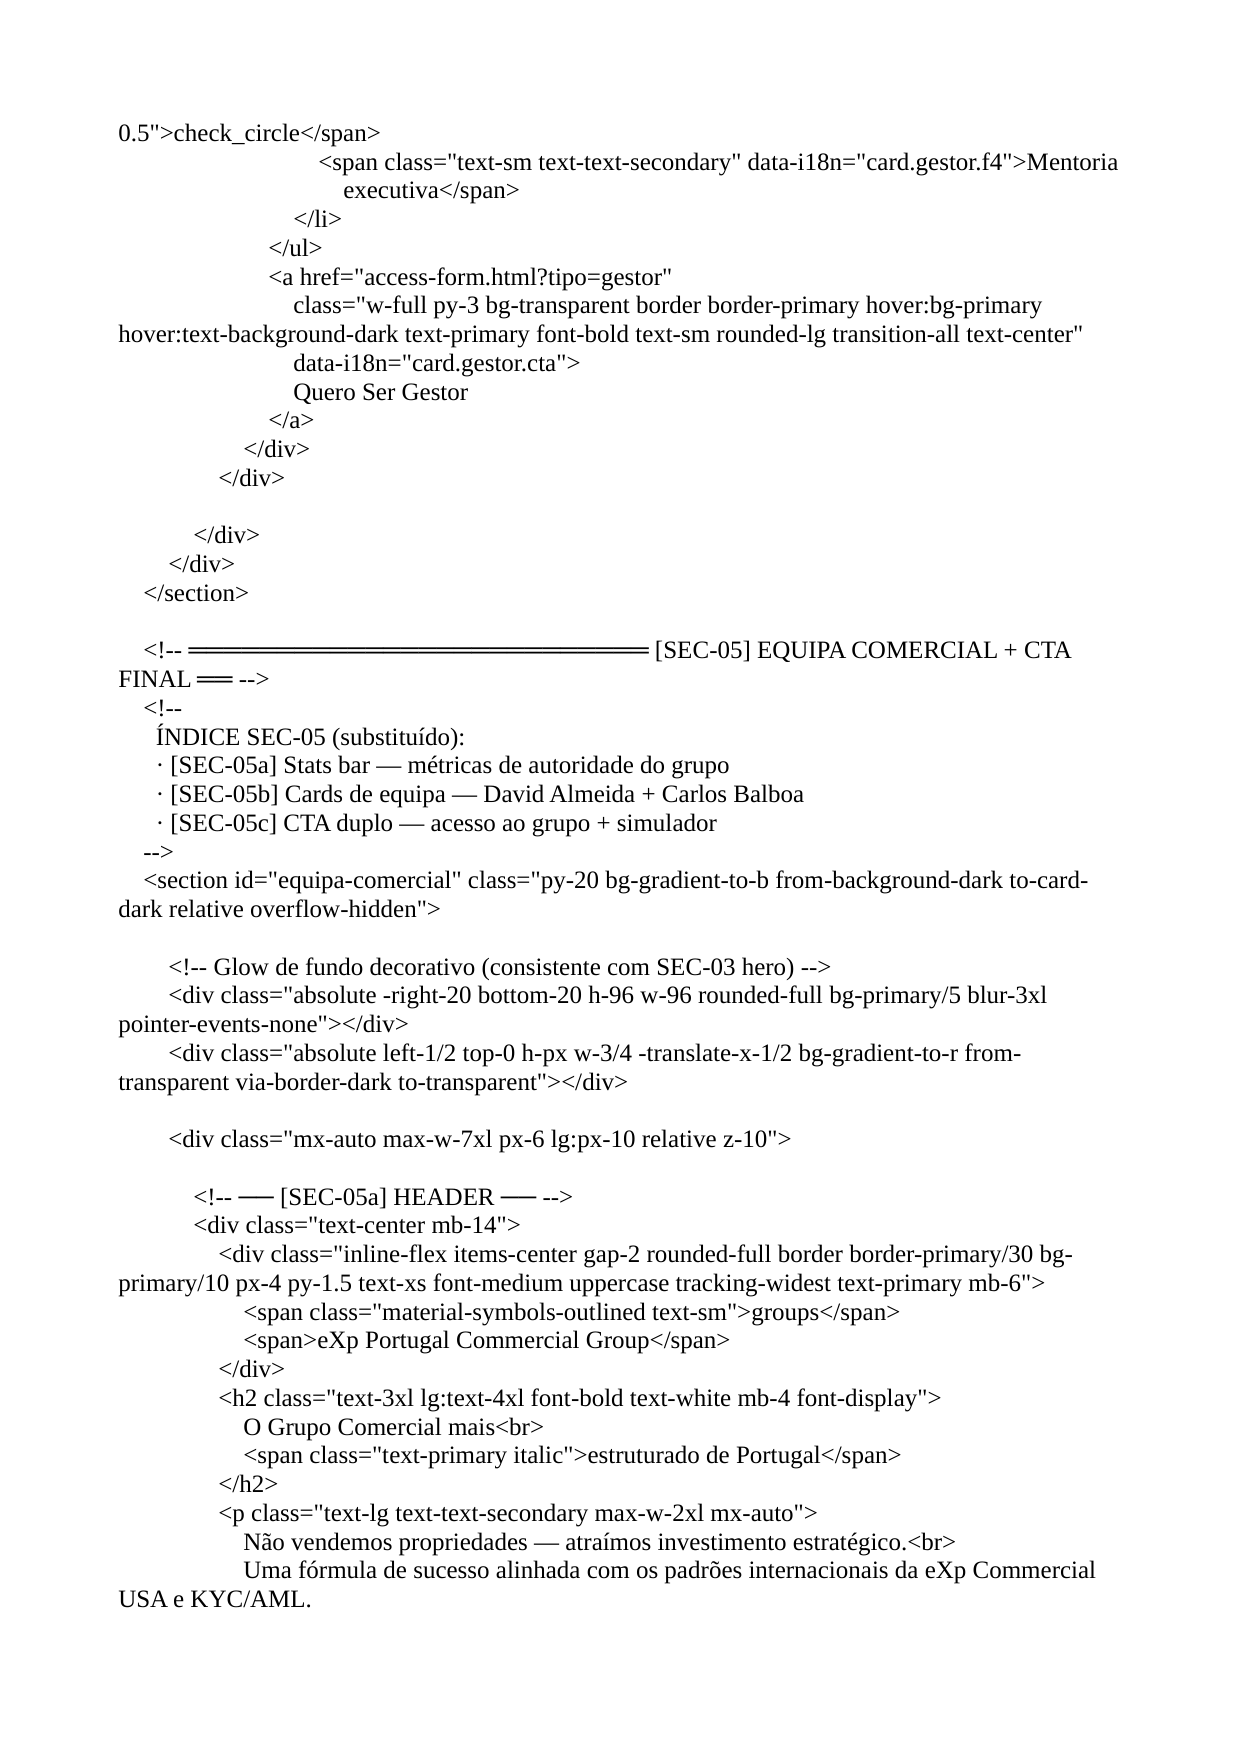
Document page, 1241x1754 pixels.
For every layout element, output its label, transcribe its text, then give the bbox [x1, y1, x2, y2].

table_cell 0.5">check_circle</span> <span class="text-sm text-text-secondary" data-i18n="card.gestor.f4">Mentoria executiva</span> </li> </ul> <a href="access-form.html?tipo=gestor" class="w-full py-3 bg-transparent border border-primary hover:bg-primary hover:text-background-dark text-primary font-bold text-sm rounded-lg transition-all text-center" data-i18n="card.gestor.cta"> Quero Ser Gestor </a> </div> </div> </div> </div> </section> <!-- ══════════════════════════ [SEC-05] EQUIPA COMERCIAL + CTA FINAL ══ --> <!-- ÍNDICE SEC-05 (substituído): · [SEC-05a] Stats bar — métricas de autoridade do grupo · [SEC-05b] Cards de equipa — David Almeida + Carlos Balboa · [SEC-05c] CTA duplo — acesso ao grupo + simulador --> <section id="equipa-comercial" class="py-20 bg-gradient-to-b from-background-dark to-card-dark relative overflow-hidden"> <!-- Glow de fundo decorativo (consistente com SEC-03 hero) --> <div class="absolute -right-20 bottom-20 h-96 w-96 rounded-full bg-primary/5 blur-3xl pointer-events-none"></div> <div class="absolute left-1/2 top-0 h-px w-3/4 -translate-x-1/2 bg-gradient-to-r from-transparent via-border-dark to-transparent"></div> <div class="mx-auto max-w-7xl px-6 lg:px-10 relative z-10"> <!-- ── [SEC-05a] HEADER ── --> <div class="text-center mb-14"> <div class="inline-flex items-center gap-2 rounded-full border border-primary/30 bg-primary/10 px-4 py-1.5 text-xs font-medium uppercase tracking-widest text-primary mb-6"> <span class="material-symbols-outlined text-sm">groups</span> <span>eXp Portugal Commercial Group</span> </div> <h2 class="text-3xl lg:text-4xl font-bold text-white mb-4 font-display"> O Grupo Comercial mais<br> <span class="text-primary italic">estruturado de Portugal</span> </h2> <p class="text-lg text-text-secondary max-w-2xl mx-auto"> Não vendemos propriedades — atraímos investimento estratégico.<br> Uma fórmula de sucesso alinhada com os padrões internacionais da eXp Commercial USA e KYC/AML. [118, 118, 1122, 1613]
